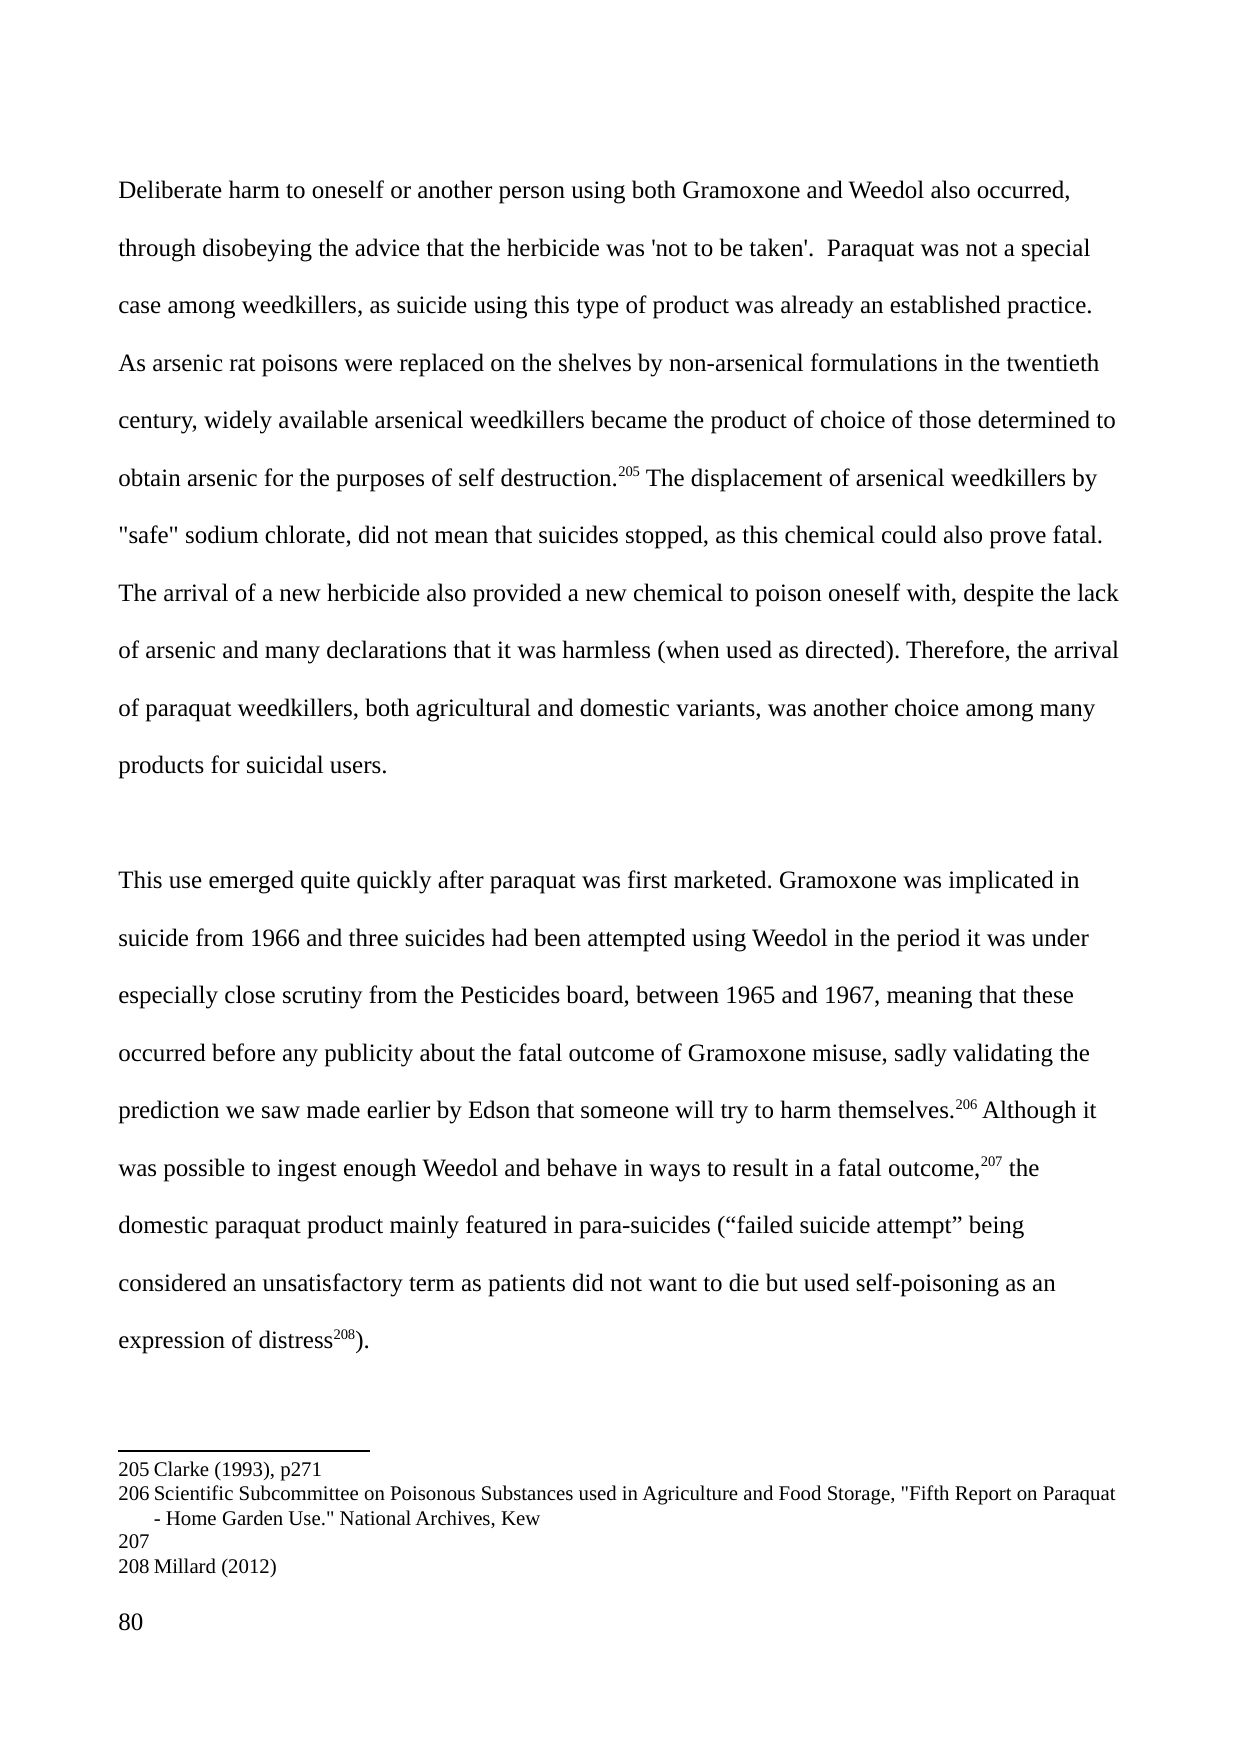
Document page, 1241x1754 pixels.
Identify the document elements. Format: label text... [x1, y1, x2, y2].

text This use emerged quite quickly after paraquat was first marketed. Gramoxone was implicated in suicide from 1966 and three suicides had been attempted using Weedol in the period it was under especially close scrutiny from the Pesticides board, between 1965 and 1967, meaning that these occurred before any publicity about the fatal outcome of Gramoxone misuse, sadly validating the prediction we saw made earlier by Edson that someone will try to harm themselves. Although it was possible to ingest enough Weedol and behave in ways to result in a fatal outcome, the domestic paraquat product mainly featured in para-suicides (“failed suicide attempt” being considered an unsatisfactory term as patients did not want to die but used self-poisoning as an expression of distress). [118, 866, 1122, 1354]
text Clarke (1993), p271 [118, 1457, 1122, 1481]
text Scientific Subcommittee on Poisonous Substances used in Agriculture and Food Storage, "Fifth Report on Paraquat - Home Garden Use." National Archives, Kew [118, 1481, 1122, 1529]
text Deliberate harm to oneself or another person using both Gramoxone and Weedol also occurred, through disobeying the advice that the herbicide was 'not to be taken'. Paraquat was not a special case among weedkillers, as suicide using this type of product was already an established practice. As arsenic rat poisons were replaced on the shelves by non-arsenical formulations in the twentieth century, widely available arsenical weedkillers became the product of choice of those determined to obtain arsenic for the purposes of self destruction. The displacement of arsenical weedkillers by "safe" sodium chlorate, did not mean that suicides stopped, as this chemical could also prove fatal. The arrival of a new herbicide also provided a new chemical to poison oneself with, despite the lack of arsenic and many declarations that it was harmless (when used as directed). Therefore, the arrival of paraquat weedkillers, both agricultural and domestic variants, was another choice among many products for suicidal users. [118, 176, 1122, 779]
text Millard (2012) [118, 1553, 1122, 1578]
